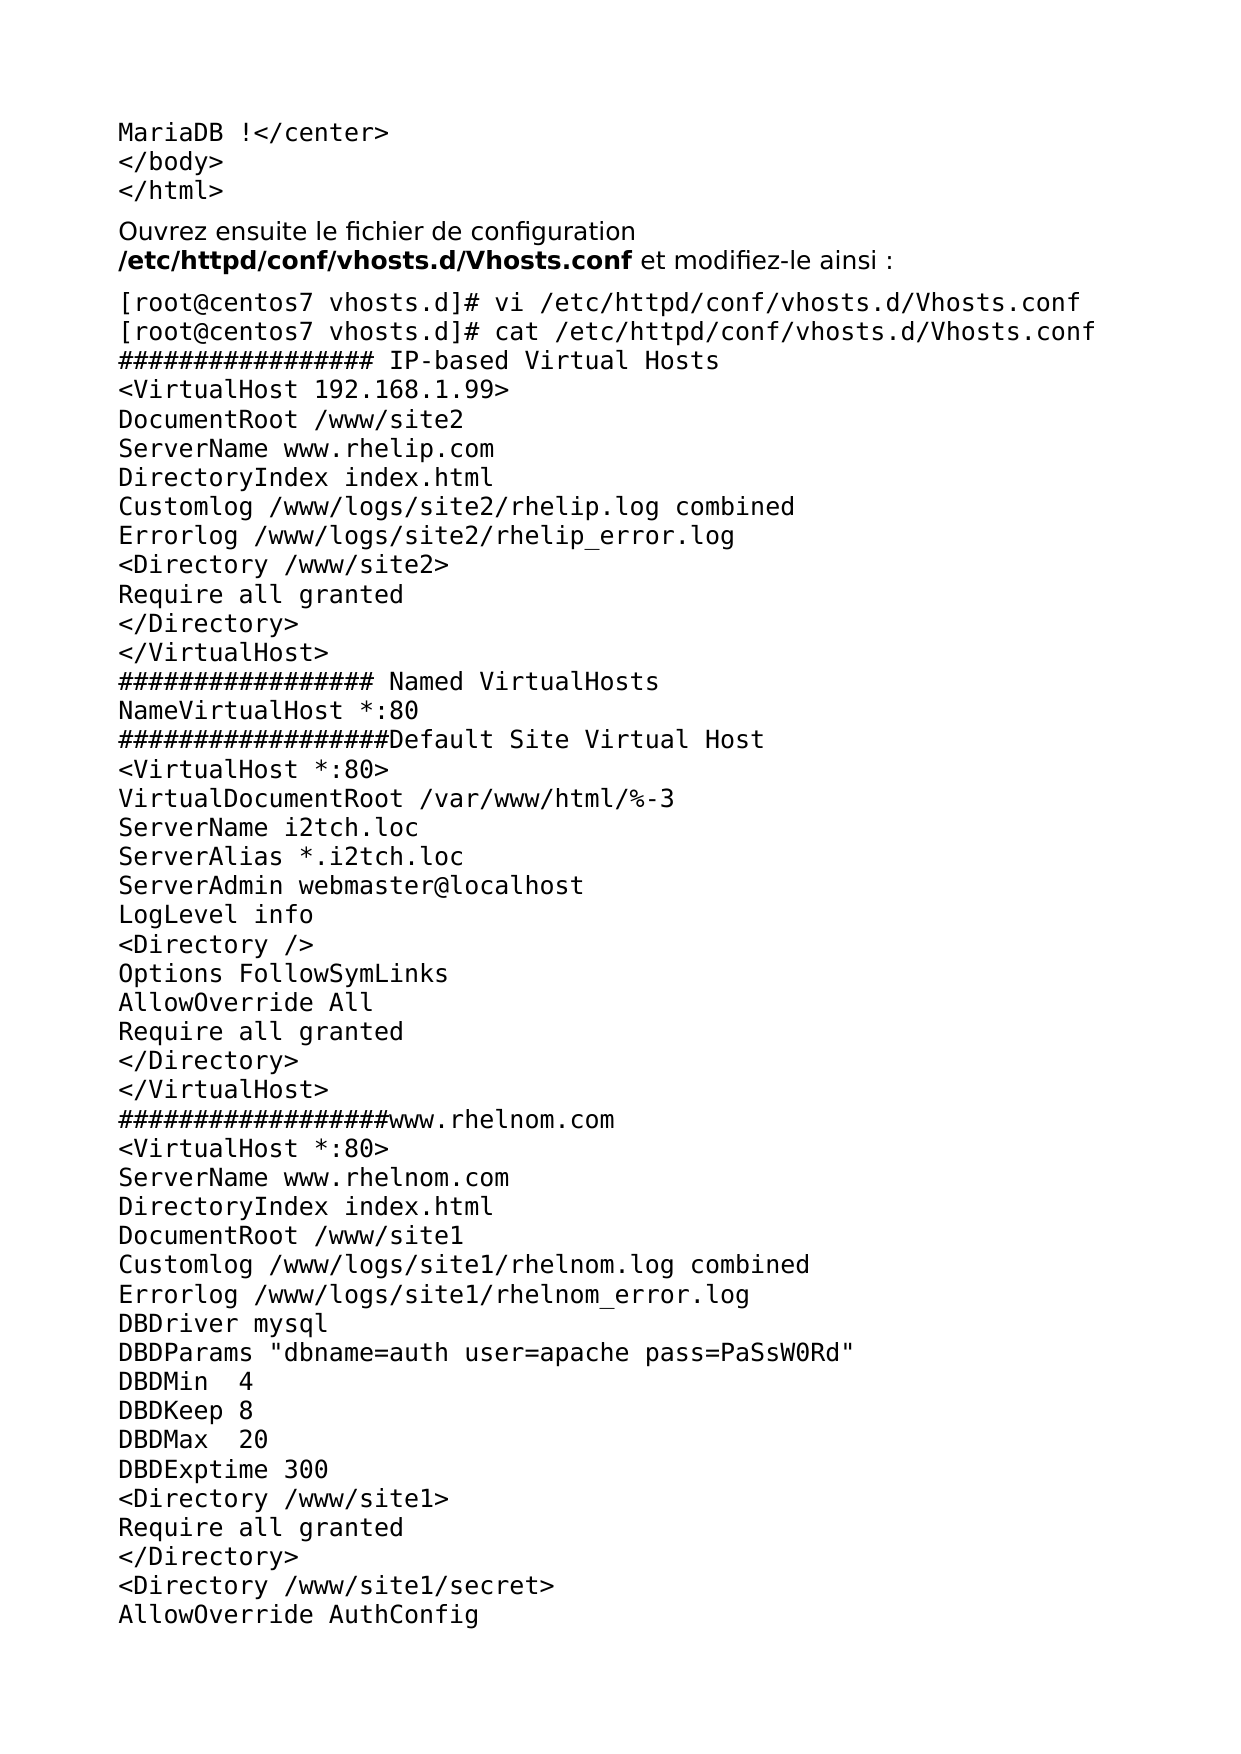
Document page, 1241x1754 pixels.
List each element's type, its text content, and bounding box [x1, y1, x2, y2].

text [root@centos7 vhosts.d]# vi /etc/httpd/conf/vhosts.d/Vhosts.conf [root@centos7 vhosts.d]# cat /etc/httpd/conf/vhosts.d/Vhosts.conf ################# IP-based Virtual Hosts <VirtualHost 192.168.1.99> DocumentRoot /www/site2 ServerName www.rhelip.com DirectoryIndex index.html Customlog /www/logs/site2/rhelip.log combined Errorlog /www/logs/site2/rhelip_error.log <Directory /www/site2> Require all granted </Directory> </VirtualHost> ################# Named VirtualHosts NameVirtualHost *:80 ##################Default Site Virtual Host <VirtualHost *:80> VirtualDocumentRoot /var/www/html/%-3 ServerName i2tch.loc ServerAlias *.i2tch.loc ServerAdmin webmaster@localhost LogLevel info <Directory /> Options FollowSymLinks AllowOverride All Require all granted </Directory> </VirtualHost> ##################www.rhelnom.com <VirtualHost *:80> ServerName www.rhelnom.com DirectoryIndex index.html DocumentRoot /www/site1 Customlog /www/logs/site1/rhelnom.log combined Errorlog /www/logs/site1/rhelnom_error.log DBDriver mysql DBDParams "dbname=auth user=apache pass=PaSsW0Rd" DBDMin 4 DBDKeep 8 DBDMax 20 DBDExptime 300 <Directory /www/site1> Require all granted </Directory> <Directory /www/site1/secret> AllowOverride AuthConfig [118, 288, 1122, 1630]
text MariaDB !</center> </body> </html> [118, 118, 1122, 206]
text Ouvrez ensuite le fichier de configuration /etc/httpd/conf/vhosts.d/Vhosts.conf et modifiez-le ainsi : [118, 217, 1122, 276]
